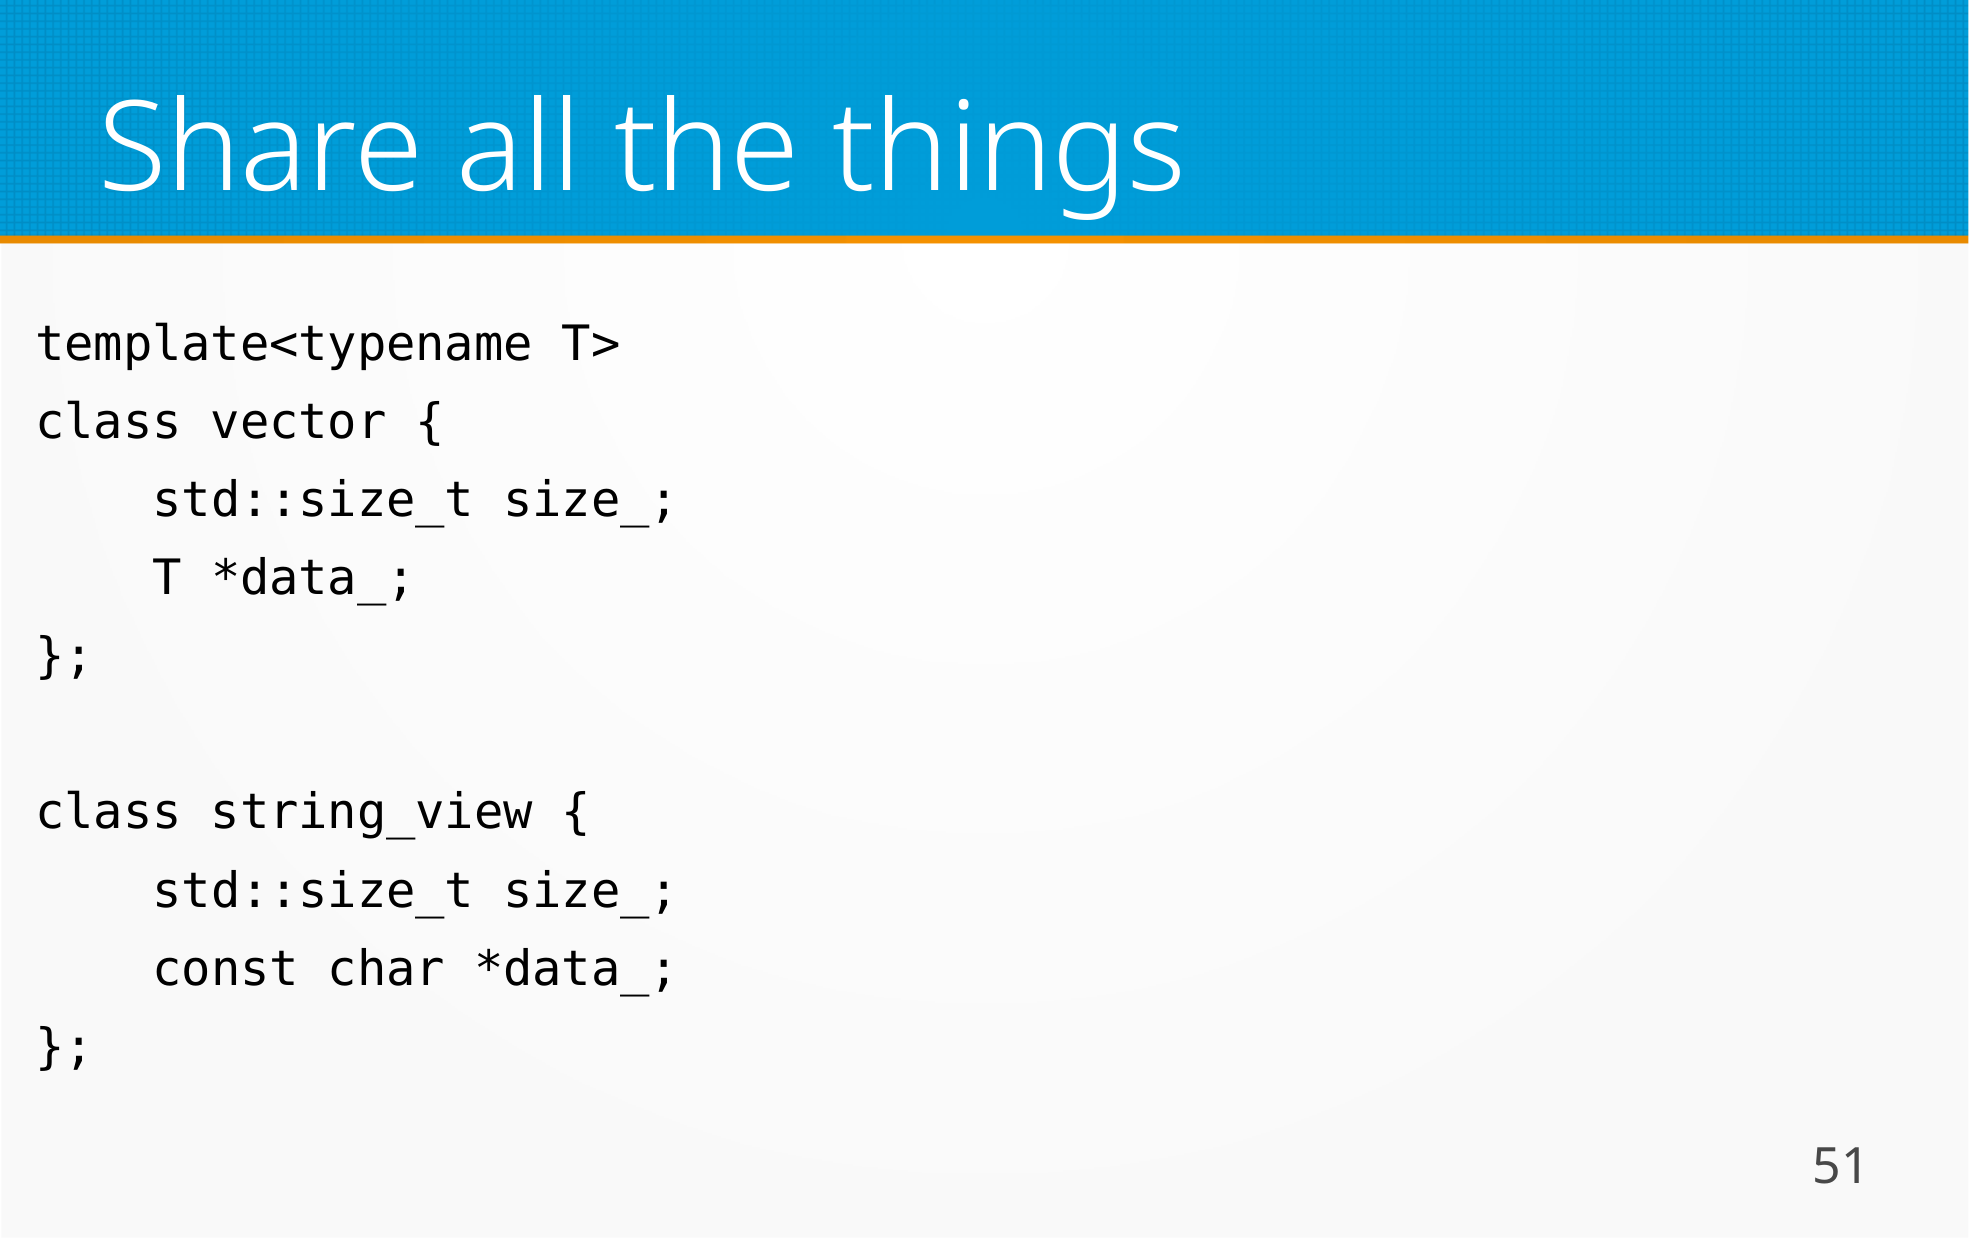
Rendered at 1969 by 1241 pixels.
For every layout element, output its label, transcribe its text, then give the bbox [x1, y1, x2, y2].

picture [0, 236, 1969, 1241]
list template<typename T> class vector { std::size_t size_; T *data_; }; class string_view { std::size_t size_; const char *data_; }; [35, 315, 958, 1081]
title Share all the things [98, 19, 1870, 227]
